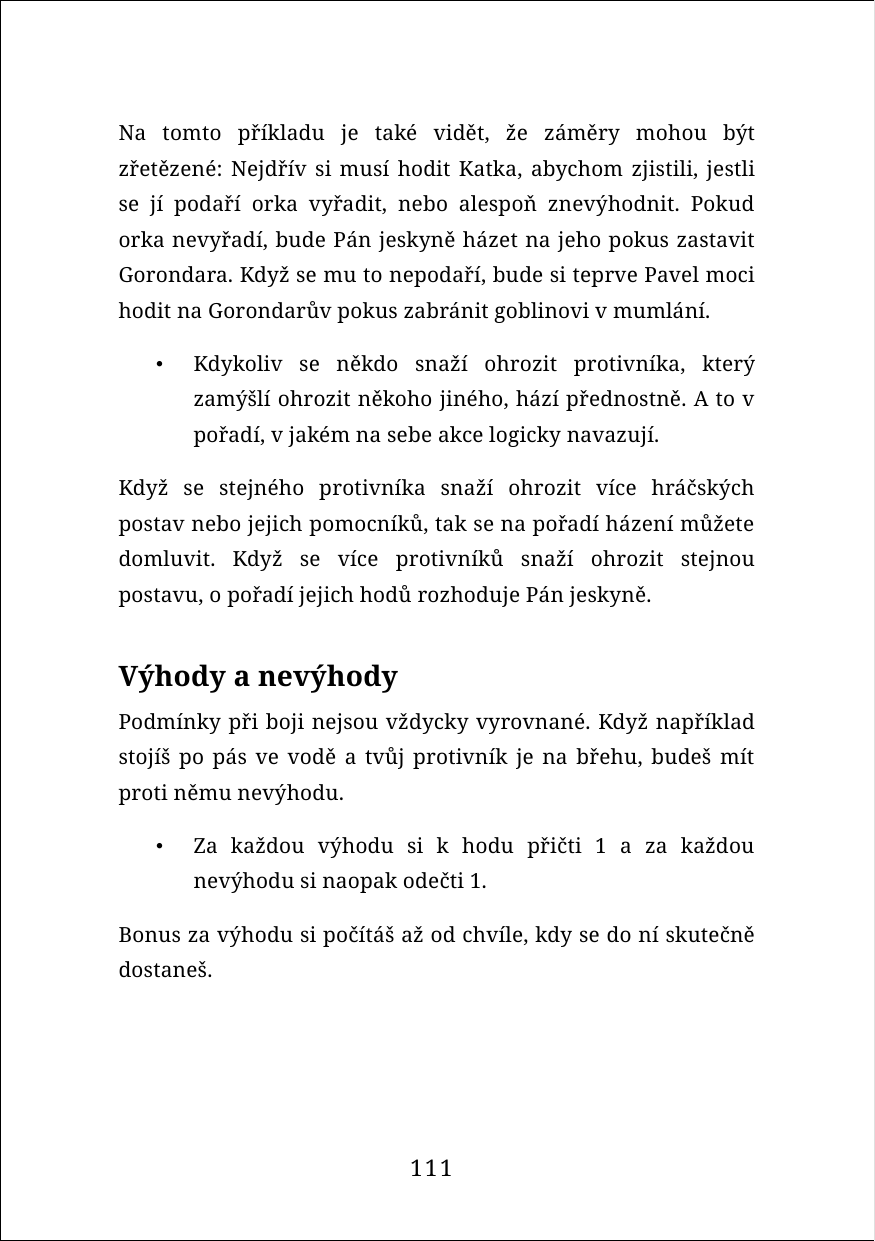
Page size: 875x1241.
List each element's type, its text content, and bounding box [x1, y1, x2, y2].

subtitle Výhody a nevýhody [118, 657, 756, 695]
list Za každou výhodu si k hodu přičti 1 a za každou nevýhodu si naopak odečti 1. [156, 831, 756, 895]
text Bonus za výhodu si počítáš až od chvíle, kdy se do ní skutečně dostaneš. [118, 920, 756, 984]
text Na tomto příkladu je také vidět, že záměry mohou být zřetězené: Nejdřív si musí hodit Katka, abychom zjistili, jestli se jí podaří orka vyřadit, nebo alespoň znevýhodnit. Pokud orka nevyřadí, bude Pán jeskyně házet na jeho pokus zastavit Gorondara. Když se mu to nepodaří, bude si teprve Pavel moci hodit na Gorondarův pokus zabránit goblinovi v mumlání. [118, 118, 756, 324]
text Podmínky při boji nejsou vždycky vyrovnané. Když například stojíš po pás ve vodě a tvůj protivník je na břehu, budeš mít proti němu nevýhodu. [118, 707, 756, 806]
text Když se stejného protivníka snaží ohrozit více hráčských postav nebo jejich pomocníků, tak se na pořadí házení můžete domluvit. Když se více protivníků snaží ohrozit stejnou postavu, o pořadí jejich hodů rozhoduje Pán jeskyně. [118, 473, 756, 608]
list Kdykoliv se někdo snaží ohrozit protivníka, který zamýšlí ohrozit někoho jiného, hází přednostně. A to v pořadí, v jakém na sebe akce logicky navazují. [156, 349, 756, 448]
